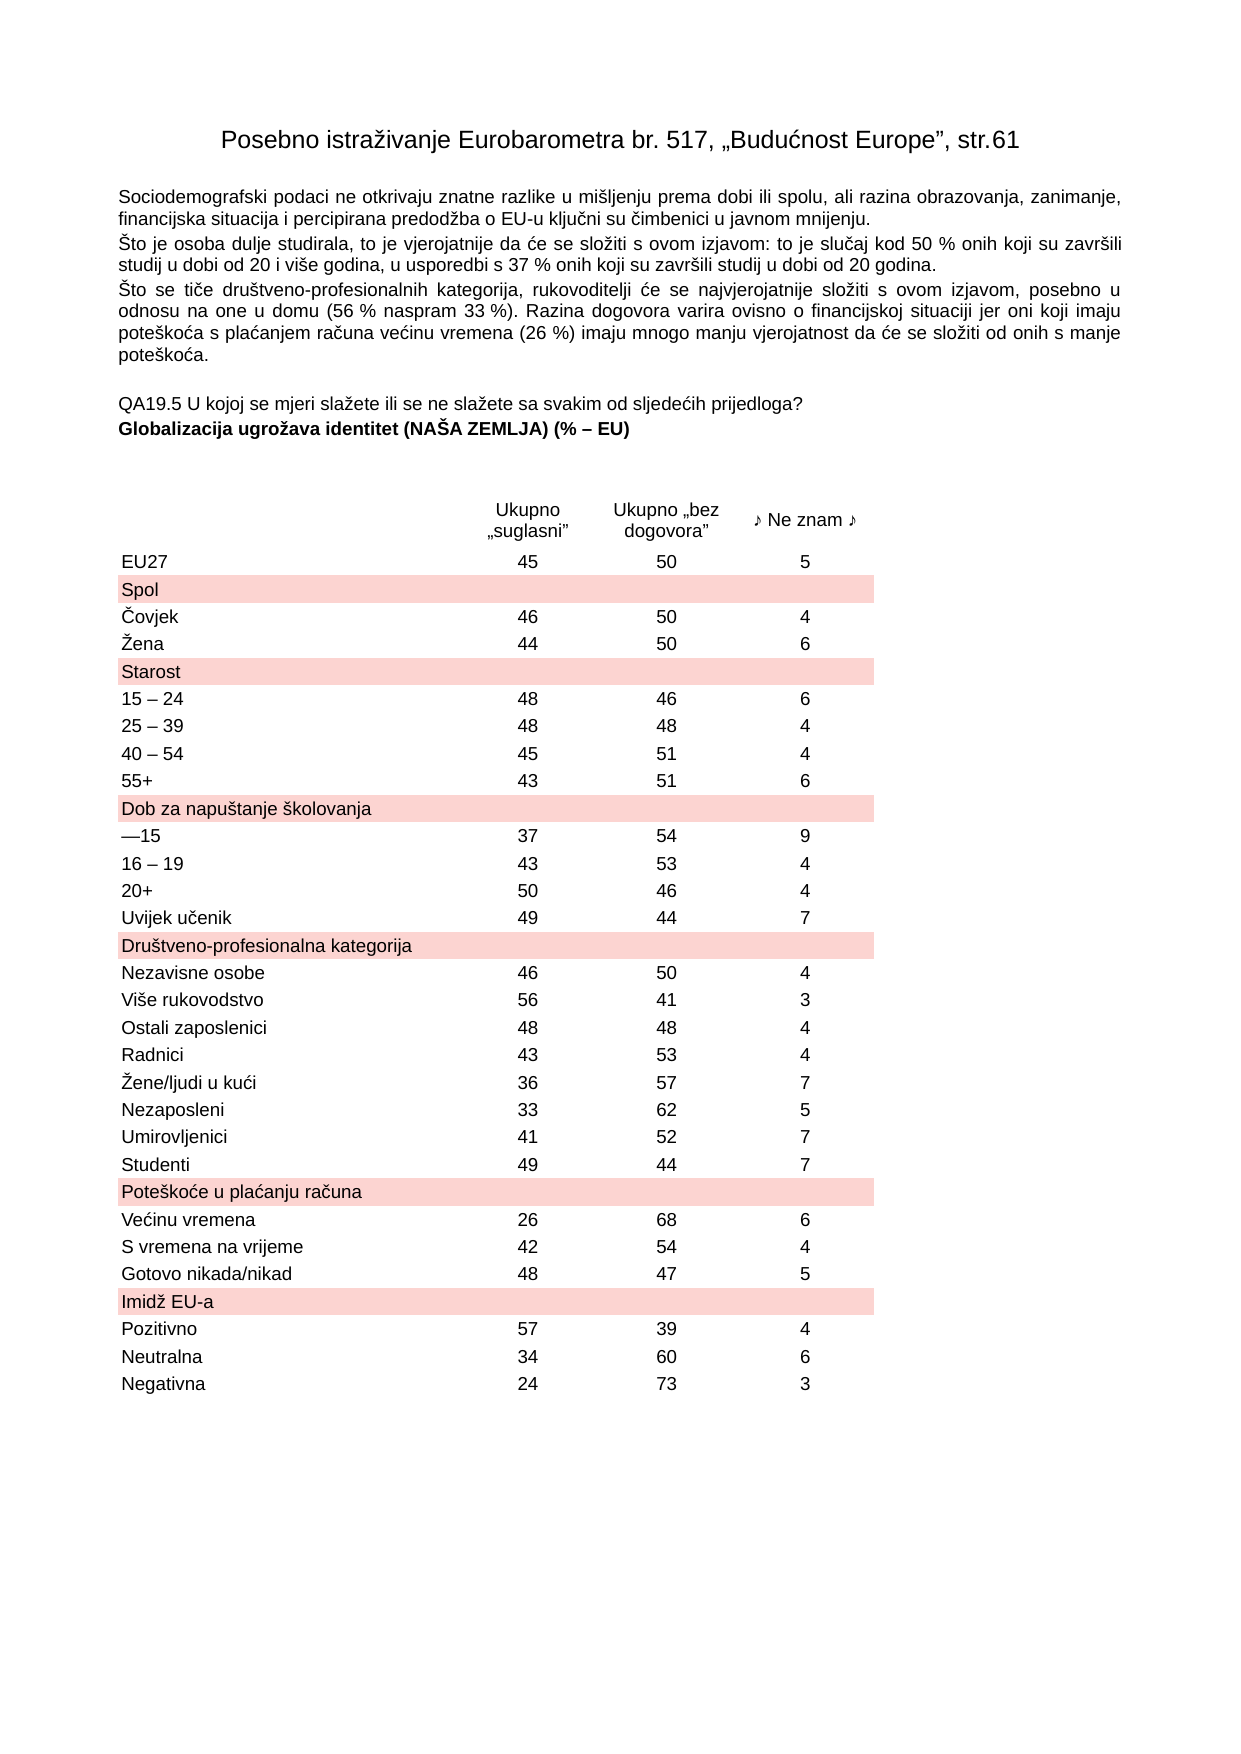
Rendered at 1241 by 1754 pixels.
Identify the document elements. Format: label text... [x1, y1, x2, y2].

table_cell 54 [597, 822, 736, 849]
table_cell 62 [597, 1096, 736, 1123]
table_cell 6 [736, 767, 874, 794]
table_cell Studenti [118, 1151, 458, 1178]
text Što se tiče društveno-profesionalnih kategorija, rukovoditelji će se najvjerojatnije složiti s ovom izjavom, posebno u odnosu na one u domu (56 % naspram 33 %). Razina dogovora varira ovisno o financijskoj situaciji jer oni koji imaju poteškoća s plaćanjem računa većinu vremena (26 %) imaju mnogo manju vjerojatnost da će se složiti od onih s manje poteškoća. [118, 279, 1122, 365]
table_cell Umirovljenici [118, 1123, 458, 1151]
table_cell Imidž EU-a [118, 1288, 458, 1315]
table_cell 49 [458, 1151, 597, 1178]
table_cell 53 [597, 849, 736, 877]
table_header [118, 492, 458, 548]
table_cell 40 – 54 [118, 740, 458, 767]
table_cell Žene/ljudi u kući [118, 1069, 458, 1096]
table_cell 44 [597, 1151, 736, 1178]
table_cell S vremena na vrijeme [118, 1233, 458, 1260]
table_cell Spol [118, 575, 458, 603]
table_cell 16 – 19 [118, 849, 458, 877]
table_cell [597, 1178, 736, 1206]
table_cell 5 [736, 1260, 874, 1288]
table_cell 47 [597, 1260, 736, 1288]
table_cell 20+ [118, 877, 458, 904]
table_cell 33 [458, 1096, 597, 1123]
table_cell 45 [458, 548, 597, 575]
table_cell 68 [597, 1206, 736, 1233]
table_cell EU27 [118, 548, 458, 575]
table_cell 6 [736, 1206, 874, 1233]
table_cell [736, 1178, 874, 1206]
table_cell 45 [458, 740, 597, 767]
table_cell Pozitivno [118, 1315, 458, 1342]
table_cell 46 [597, 877, 736, 904]
table_cell 54 [597, 1233, 736, 1260]
table_cell 41 [597, 986, 736, 1014]
table_cell 44 [597, 904, 736, 932]
table_cell 51 [597, 767, 736, 794]
table_cell 7 [736, 1123, 874, 1151]
table_cell 42 [458, 1233, 597, 1260]
table_cell Nezaposleni [118, 1096, 458, 1123]
table_cell 7 [736, 1151, 874, 1178]
table_cell [458, 795, 597, 822]
table_header Ukupno „bez dogovora” [597, 492, 736, 548]
table_cell 60 [597, 1343, 736, 1370]
table_cell 6 [736, 1343, 874, 1370]
table_cell Dob za napuštanje školovanja [118, 795, 458, 822]
table_cell 4 [736, 1014, 874, 1041]
table_cell [736, 795, 874, 822]
text Globalizacija ugrožava identitet (NAŠA ZEMLJA) (% – EU) [118, 418, 1122, 439]
text QA19.5 U kojoj se mjeri slažete ili se ne slažete sa svakim od sljedećih prijedloga? [118, 393, 1122, 414]
table_cell Gotovo nikada/nikad [118, 1260, 458, 1288]
table_cell 46 [458, 959, 597, 986]
table_cell —15 [118, 822, 458, 849]
text Sociodemografski podaci ne otkrivaju znatne razlike u mišljenju prema dobi ili spolu, ali razina obrazovanja, zanimanje, financijska situacija i percipirana predodžba o EU-u ključni su čimbenici u javnom mnijenju. [118, 186, 1122, 229]
table_cell 34 [458, 1343, 597, 1370]
table_cell [458, 1288, 597, 1315]
table_cell 9 [736, 822, 874, 849]
table_cell 43 [458, 1041, 597, 1068]
table_cell [736, 658, 874, 685]
table_cell 7 [736, 904, 874, 932]
table_cell 6 [736, 630, 874, 658]
table_cell [736, 932, 874, 959]
table_header Ukupno „suglasni” [458, 492, 597, 548]
table_cell Žena [118, 630, 458, 658]
table_cell [458, 658, 597, 685]
table_cell 4 [736, 849, 874, 877]
table_cell 4 [736, 1315, 874, 1342]
table_cell 46 [458, 603, 597, 630]
table_cell 46 [597, 685, 736, 712]
table_cell Većinu vremena [118, 1206, 458, 1233]
table_cell 4 [736, 877, 874, 904]
table_cell 49 [458, 904, 597, 932]
table_cell Ostali zaposlenici [118, 1014, 458, 1041]
table_cell 50 [597, 959, 736, 986]
table_cell Društveno-profesionalna kategorija [118, 932, 458, 959]
table_cell 43 [458, 767, 597, 794]
table_cell 50 [597, 603, 736, 630]
table_cell [458, 932, 597, 959]
table_cell Uvijek učenik [118, 904, 458, 932]
table_cell Neutralna [118, 1343, 458, 1370]
table_cell Nezavisne osobe [118, 959, 458, 986]
table_cell 57 [458, 1315, 597, 1342]
table_cell 48 [458, 685, 597, 712]
table_cell 41 [458, 1123, 597, 1151]
table_cell 48 [597, 1014, 736, 1041]
table_cell 4 [736, 1041, 874, 1068]
table_cell 43 [458, 849, 597, 877]
table_cell 25 – 39 [118, 713, 458, 740]
table_cell 55+ [118, 767, 458, 794]
table_cell 57 [597, 1069, 736, 1096]
table_cell 3 [736, 986, 874, 1014]
table_cell 4 [736, 1233, 874, 1260]
table_cell 53 [597, 1041, 736, 1068]
table_cell 4 [736, 959, 874, 986]
table_cell Poteškoće u plaćanju računa [118, 1178, 458, 1206]
table_cell Starost [118, 658, 458, 685]
table_cell 39 [597, 1315, 736, 1342]
table_cell 4 [736, 740, 874, 767]
table_cell 26 [458, 1206, 597, 1233]
table_cell [597, 932, 736, 959]
table_cell [736, 575, 874, 603]
table_cell 4 [736, 603, 874, 630]
table_cell [597, 658, 736, 685]
table_header ♪ Ne znam ♪ [736, 492, 874, 548]
table_cell 44 [458, 630, 597, 658]
table_cell 48 [458, 1014, 597, 1041]
table_cell Negativna [118, 1370, 458, 1397]
table_cell 50 [597, 548, 736, 575]
table_cell 36 [458, 1069, 597, 1096]
table_cell 7 [736, 1069, 874, 1096]
table_cell 3 [736, 1370, 874, 1397]
table_cell Radnici [118, 1041, 458, 1068]
table_cell 51 [597, 740, 736, 767]
table_cell [597, 1288, 736, 1315]
table_cell 52 [597, 1123, 736, 1151]
table_cell 73 [597, 1370, 736, 1397]
table_cell 56 [458, 986, 597, 1014]
table_cell [736, 1288, 874, 1315]
table_cell 4 [736, 713, 874, 740]
table_cell [597, 575, 736, 603]
table_cell 50 [458, 877, 597, 904]
text Što je osoba dulje studirala, to je vjerojatnije da će se složiti s ovom izjavom: to je slučaj kod 50 % onih koji su završili studij u dobi od 20 i više godina, u usporedbi s 37 % onih koji su završili studij u dobi od 20 godina. [118, 232, 1122, 276]
table_cell 37 [458, 822, 597, 849]
table_cell 5 [736, 548, 874, 575]
table_cell 48 [597, 713, 736, 740]
table_cell 15 – 24 [118, 685, 458, 712]
table_cell 6 [736, 685, 874, 712]
table_cell 48 [458, 1260, 597, 1288]
table_cell 5 [736, 1096, 874, 1123]
table_cell Više rukovodstvo [118, 986, 458, 1014]
table_cell Čovjek [118, 603, 458, 630]
table_cell 24 [458, 1370, 597, 1397]
table_cell [458, 575, 597, 603]
table_cell 50 [597, 630, 736, 658]
table_cell 48 [458, 713, 597, 740]
table_cell [597, 795, 736, 822]
table_cell [458, 1178, 597, 1206]
